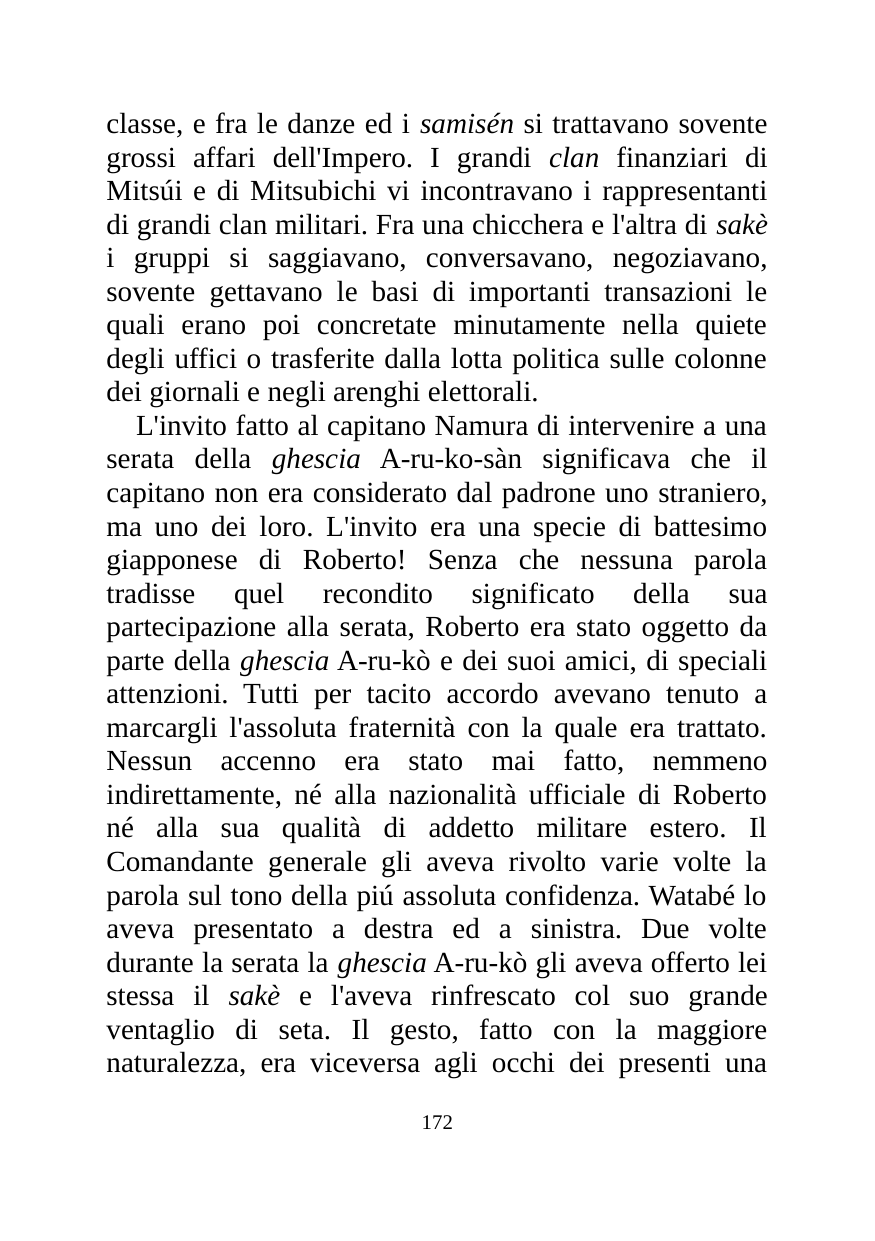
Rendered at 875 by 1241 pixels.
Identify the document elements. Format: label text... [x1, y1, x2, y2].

text L'invito fatto al capitano Namura di intervenire a una serata della ghescia A-ru-ko-sàn significava che il capitano non era considerato dal padrone uno straniero, ma uno dei loro. L'invito era una specie di battesimo giapponese di Roberto! Senza che nessuna parola tradisse quel recondito significato della sua partecipazione alla serata, Roberto era stato oggetto da parte della ghescia A-ru-kò e dei suoi amici, di speciali attenzioni. Tutti per tacito accordo avevano tenuto a marcargli l'assoluta fraternità con la quale era trattato. Nessun accenno era stato mai fatto, nemmeno indirettamente, né alla nazionalità ufficiale di Roberto né alla sua qualità di addetto militare estero. Il Comandante generale gli aveva rivolto varie volte la parola sul tono della piú assoluta confidenza. Watabé lo aveva presentato a destra ed a sinistra. Due volte durante la serata la ghescia A-ru-kò gli aveva offerto lei stessa il sakè e l'aveva rinfrescato col suo grande ventaglio di seta. Il gesto, fatto con la maggiore naturalezza, era viceversa agli occhi dei presenti una [106, 408, 768, 1079]
text classe, e fra le danze ed i samisén si trattavano sovente grossi affari dell'Impero. I grandi clan finanziari di Mitsúi e di Mitsubichi vi incontravano i rappresentanti di grandi clan militari. Fra una chicchera e l'altra di sakè i gruppi si saggiavano, conversavano, negoziavano, sovente gettavano le basi di importanti transazioni le quali erano poi concretate minutamente nella quiete degli uffici o trasferite dalla lotta politica sulle colonne dei giornali e negli arenghi elettorali. [106, 106, 768, 408]
